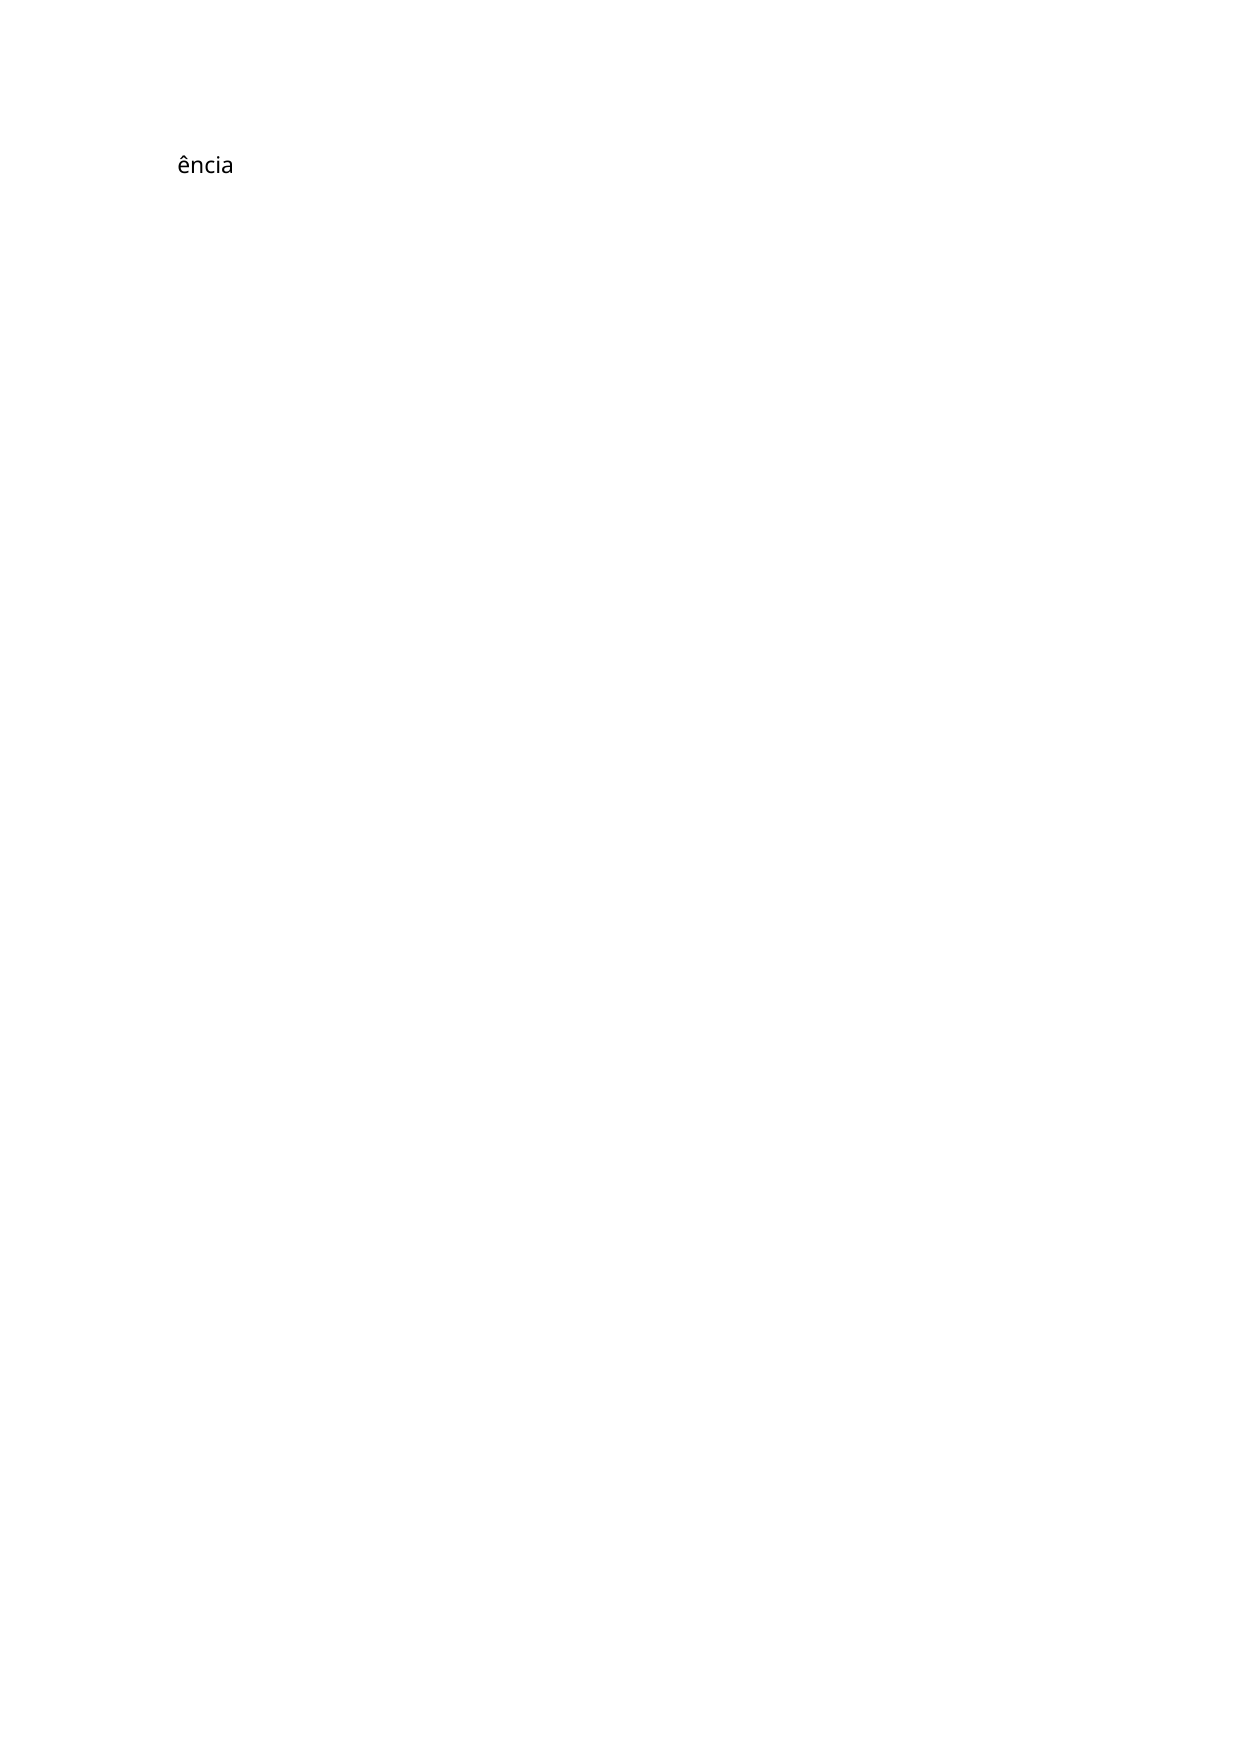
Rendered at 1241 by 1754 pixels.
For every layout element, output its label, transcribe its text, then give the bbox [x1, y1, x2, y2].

text ência [177, 149, 1063, 181]
